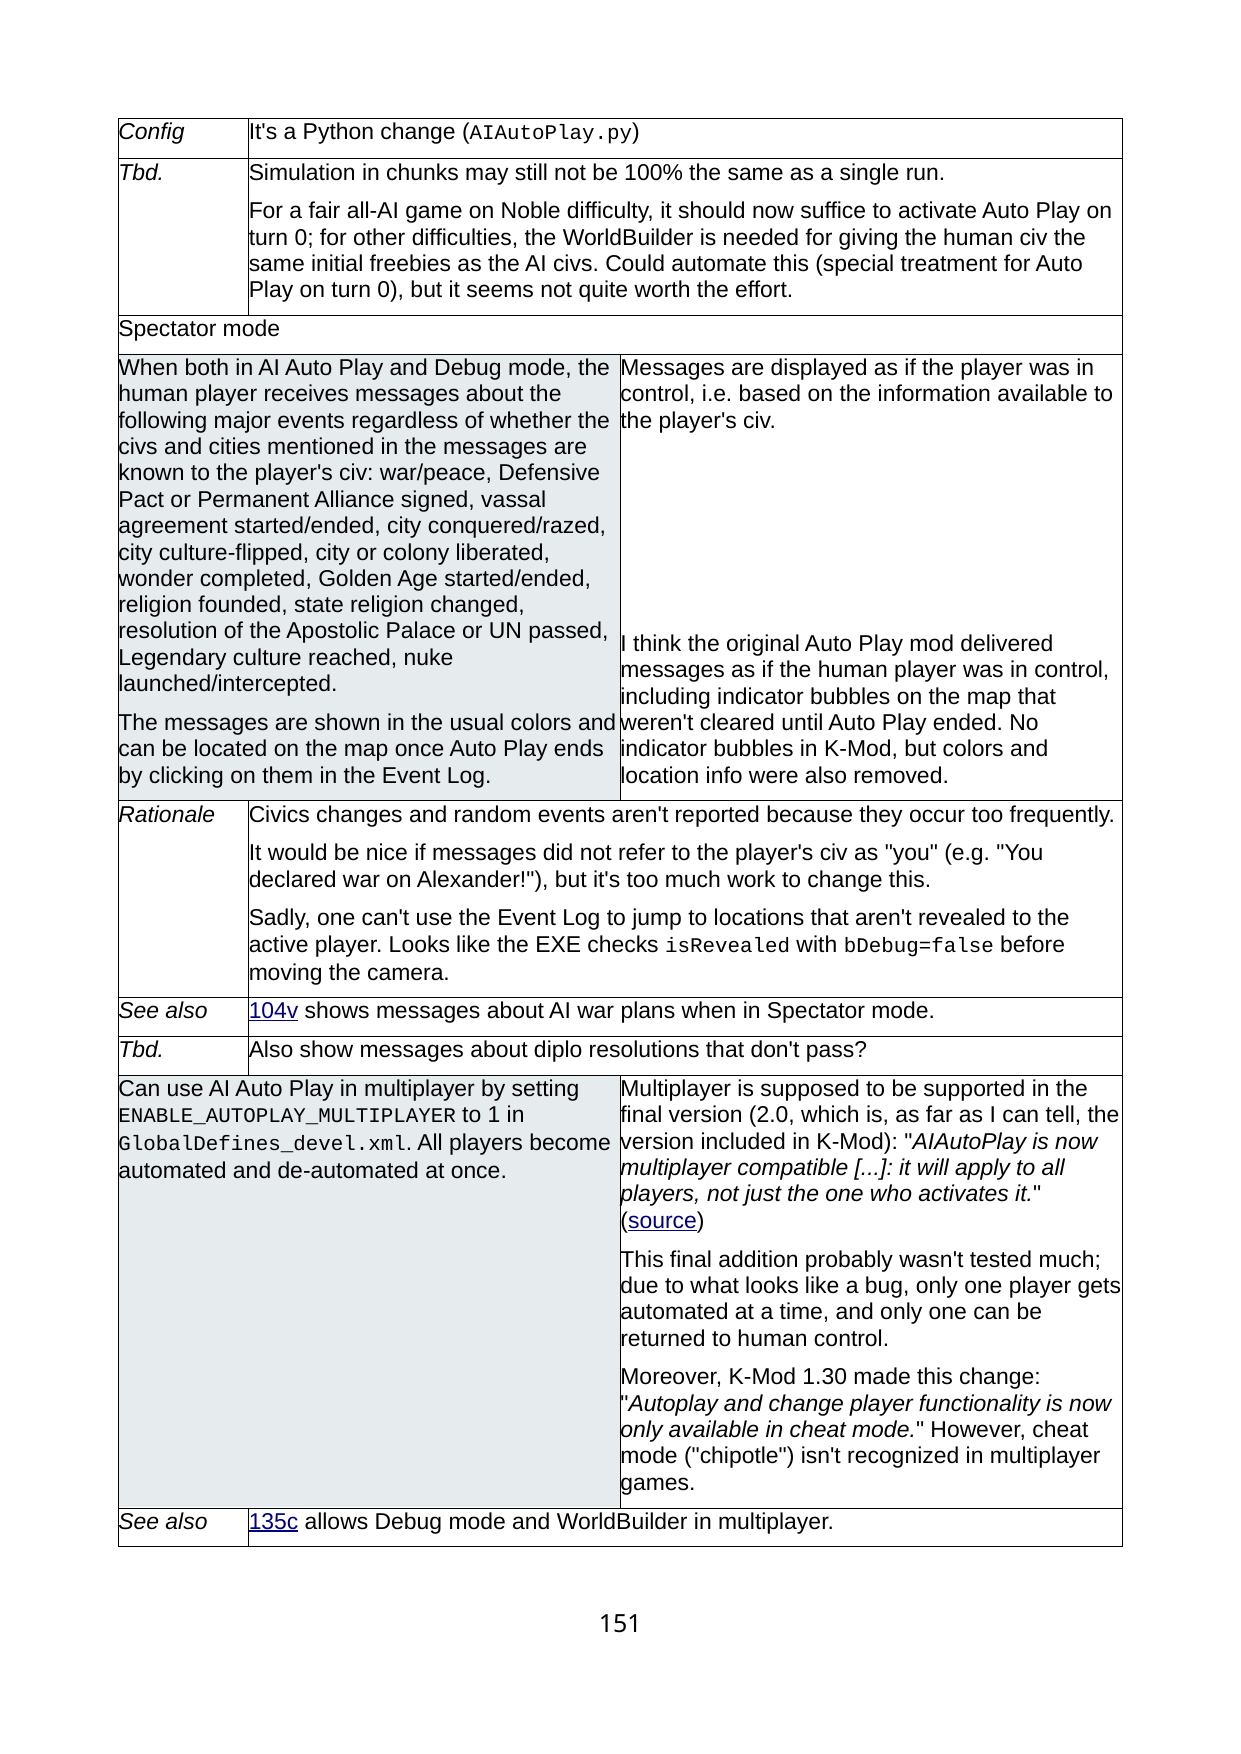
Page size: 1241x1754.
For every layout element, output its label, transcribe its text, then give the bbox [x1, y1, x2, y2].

table_cell Multiplayer is supposed to be supported in the final version (2.0, which is, as far as I can tell, the version included in K-Mod): "AIAutoPlay is now multiplayer compatible [...]: it will apply to all players, not just the one who activates it." (source) This final addition probably wasn't tested much; due to what looks like a bug, only one player gets automated at a time, and only one can be returned to human control. Moreover, K-Mod 1.30 made this change: "Autoplay and change player functionality is now only available in cheat mode." However, cheat mode ("chipotle") isn't recognized in multiplayer games. [621, 1076, 1122, 1507]
table_cell Can use AI Auto Play in multiplayer by setting ENABLE_AUTOPLAY_MULTIPLAYER to 1 in GlobalDefines_devel.xml. All players become automated and de-automated at once. [119, 1076, 620, 1507]
table_cell Rationale [119, 801, 248, 997]
table_cell It's a Python change (AIAutoPlay.py) [249, 119, 1122, 158]
table_cell Also show messages about diplo resolutions that don't pass? [249, 1037, 1122, 1075]
table_cell Tbd. [119, 159, 248, 315]
table_cell Spectator mode [119, 316, 1122, 354]
table_cell Messages are displayed as if the player was in control, i.e. based on the information available to the player's civ. I think the original Auto Play mod delivered messages as if the human player was in control, including indicator bubbles on the map that weren't cleared until Auto Play ended. No indicator bubbles in K-Mod, but colors and location info were also removed. [621, 355, 1122, 800]
table_cell 104v shows messages about AI war plans when in Spectator mode. [249, 998, 1122, 1036]
table_cell Config [119, 119, 248, 158]
table_cell 135c allows Debug mode and WorldBuilder in multiplayer. [249, 1509, 1122, 1546]
table_cell Simulation in chunks may still not be 100% the same as a single run. For a fair all-AI game on Noble difficulty, it should now suffice to activate Auto Play on turn 0; for other difficulties, the WorldBuilder is needed for giving the human civ the same initial freebies as the AI civs. Could automate this (special treatment for Auto Play on turn 0), but it seems not quite worth the effort. [249, 159, 1122, 315]
table_cell When both in AI Auto Play and Debug mode, the human player receives messages about the following major events regardless of whether the civs and cities mentioned in the messages are known to the player's civ: war/peace, Defensive Pact or Permanent Alliance signed, vassal agreement started/ended, city conquered/razed, city culture-flipped, city or colony liberated, wonder completed, Golden Age started/ended, religion founded, state religion changed, resolution of the Apostolic Palace or UN passed, Legendary culture reached, nuke launched/intercepted. The messages are shown in the usual colors and can be located on the map once Auto Play ends by clicking on them in the Event Log. [119, 355, 620, 800]
table_cell See also [119, 998, 248, 1036]
table_cell See also [119, 1509, 248, 1546]
table_cell Civics changes and random events aren't reported because they occur too frequently. It would be nice if messages did not refer to the player's civ as "you" (e.g. "You declared war on Alexander!"), but it's too much work to change this. Sadly, one can't use the Event Log to jump to locations that aren't revealed to the active player. Looks like the EXE checks isRevealed with bDebug=false before moving the camera. [249, 801, 1122, 997]
table_cell Tbd. [119, 1037, 248, 1075]
